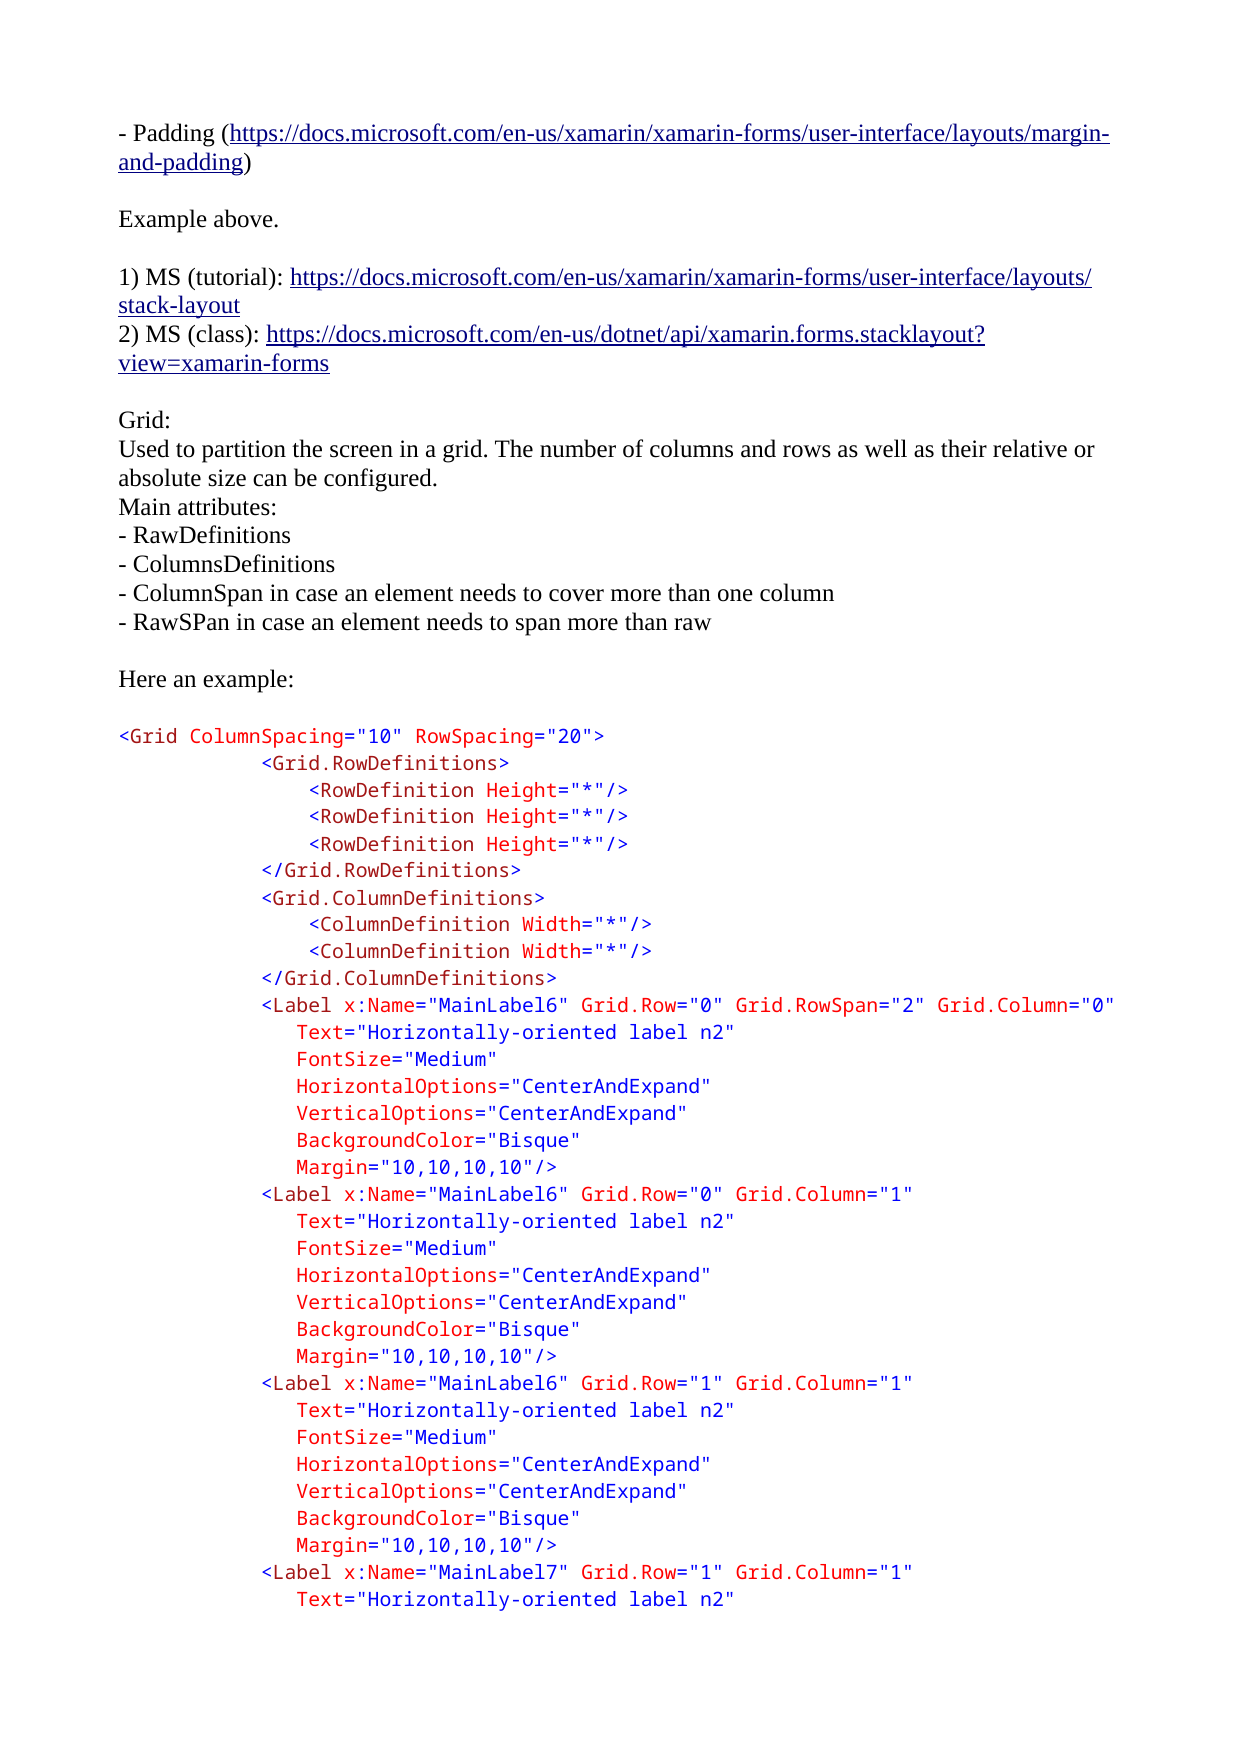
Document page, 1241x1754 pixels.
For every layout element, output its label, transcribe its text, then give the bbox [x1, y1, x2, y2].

text <Label x:Name="MainLabel6" Grid.Row="0" Grid.Column="1" [118, 1181, 1122, 1207]
text Margin="10,10,10,10"/> [118, 1531, 1122, 1558]
text 1) MS (tutorial): https://docs.microsoft.com/en-us/xamarin/xamarin-forms/user-interface/layouts/stack-layout [118, 262, 1122, 319]
text - Padding (https://docs.microsoft.com/en-us/xamarin/xamarin-forms/user-interface/layouts/margin-and-padding) [118, 118, 1122, 176]
text - RawDefinitions [118, 521, 1122, 549]
text BackgroundColor="Bisque" [118, 1504, 1122, 1531]
text Grid: [118, 406, 1122, 434]
text Text="Horizontally-oriented label n2" [118, 1207, 1122, 1234]
text Text="Horizontally-oriented label n2" [118, 1019, 1122, 1046]
text FontSize="Medium" [118, 1046, 1122, 1073]
text <RowDefinition Height="*"/> [118, 803, 1122, 830]
text Text="Horizontally-oriented label n2" [118, 1396, 1122, 1423]
text Used to partition the screen in a grid. The number of columns and rows as well as their relative or absolute size can be configured. [118, 434, 1122, 492]
text <ColumnDefinition Width="*"/> [118, 938, 1122, 965]
text HorizontalOptions="CenterAndExpand" [118, 1450, 1122, 1477]
text Margin="10,10,10,10"/> [118, 1153, 1122, 1181]
text <Grid.ColumnDefinitions> [118, 884, 1122, 911]
text - ColumnsDefinitions [118, 549, 1122, 578]
text VerticalOptions="CenterAndExpand" [118, 1477, 1122, 1504]
text Example above. [118, 204, 1122, 233]
text - RawSPan in case an element needs to span more than raw [118, 607, 1122, 636]
text Margin="10,10,10,10"/> [118, 1342, 1122, 1369]
text <Label x:Name="MainLabel6" Grid.Row="0" Grid.RowSpan="2" Grid.Column="0" [118, 992, 1122, 1019]
text BackgroundColor="Bisque" [118, 1127, 1122, 1153]
text FontSize="Medium" [118, 1234, 1122, 1261]
text Main attributes: [118, 492, 1122, 521]
text </Grid.ColumnDefinitions> [118, 965, 1122, 992]
text FontSize="Medium" [118, 1423, 1122, 1450]
text <Grid ColumnSpacing="10" RowSpacing="20"> [118, 722, 1122, 749]
text <ColumnDefinition Width="*"/> [118, 911, 1122, 938]
text BackgroundColor="Bisque" [118, 1315, 1122, 1342]
text </Grid.RowDefinitions> [118, 857, 1122, 884]
text <Label x:Name="MainLabel7" Grid.Row="1" Grid.Column="1" [118, 1558, 1122, 1585]
text <Grid.RowDefinitions> [118, 749, 1122, 776]
text - ColumnSpan in case an element needs to cover more than one column [118, 578, 1122, 607]
text <RowDefinition Height="*"/> [118, 830, 1122, 857]
text HorizontalOptions="CenterAndExpand" [118, 1073, 1122, 1099]
text VerticalOptions="CenterAndExpand" [118, 1099, 1122, 1127]
text VerticalOptions="CenterAndExpand" [118, 1288, 1122, 1315]
text HorizontalOptions="CenterAndExpand" [118, 1261, 1122, 1288]
text <Label x:Name="MainLabel6" Grid.Row="1" Grid.Column="1" [118, 1369, 1122, 1396]
text 2) MS (class): https://docs.microsoft.com/en-us/dotnet/api/xamarin.forms.stacklayout?view=xamarin-forms [118, 319, 1122, 377]
text Text="Horizontally-oriented label n2" [118, 1585, 1122, 1612]
text Here an example: [118, 664, 1122, 693]
text <RowDefinition Height="*"/> [118, 776, 1122, 803]
